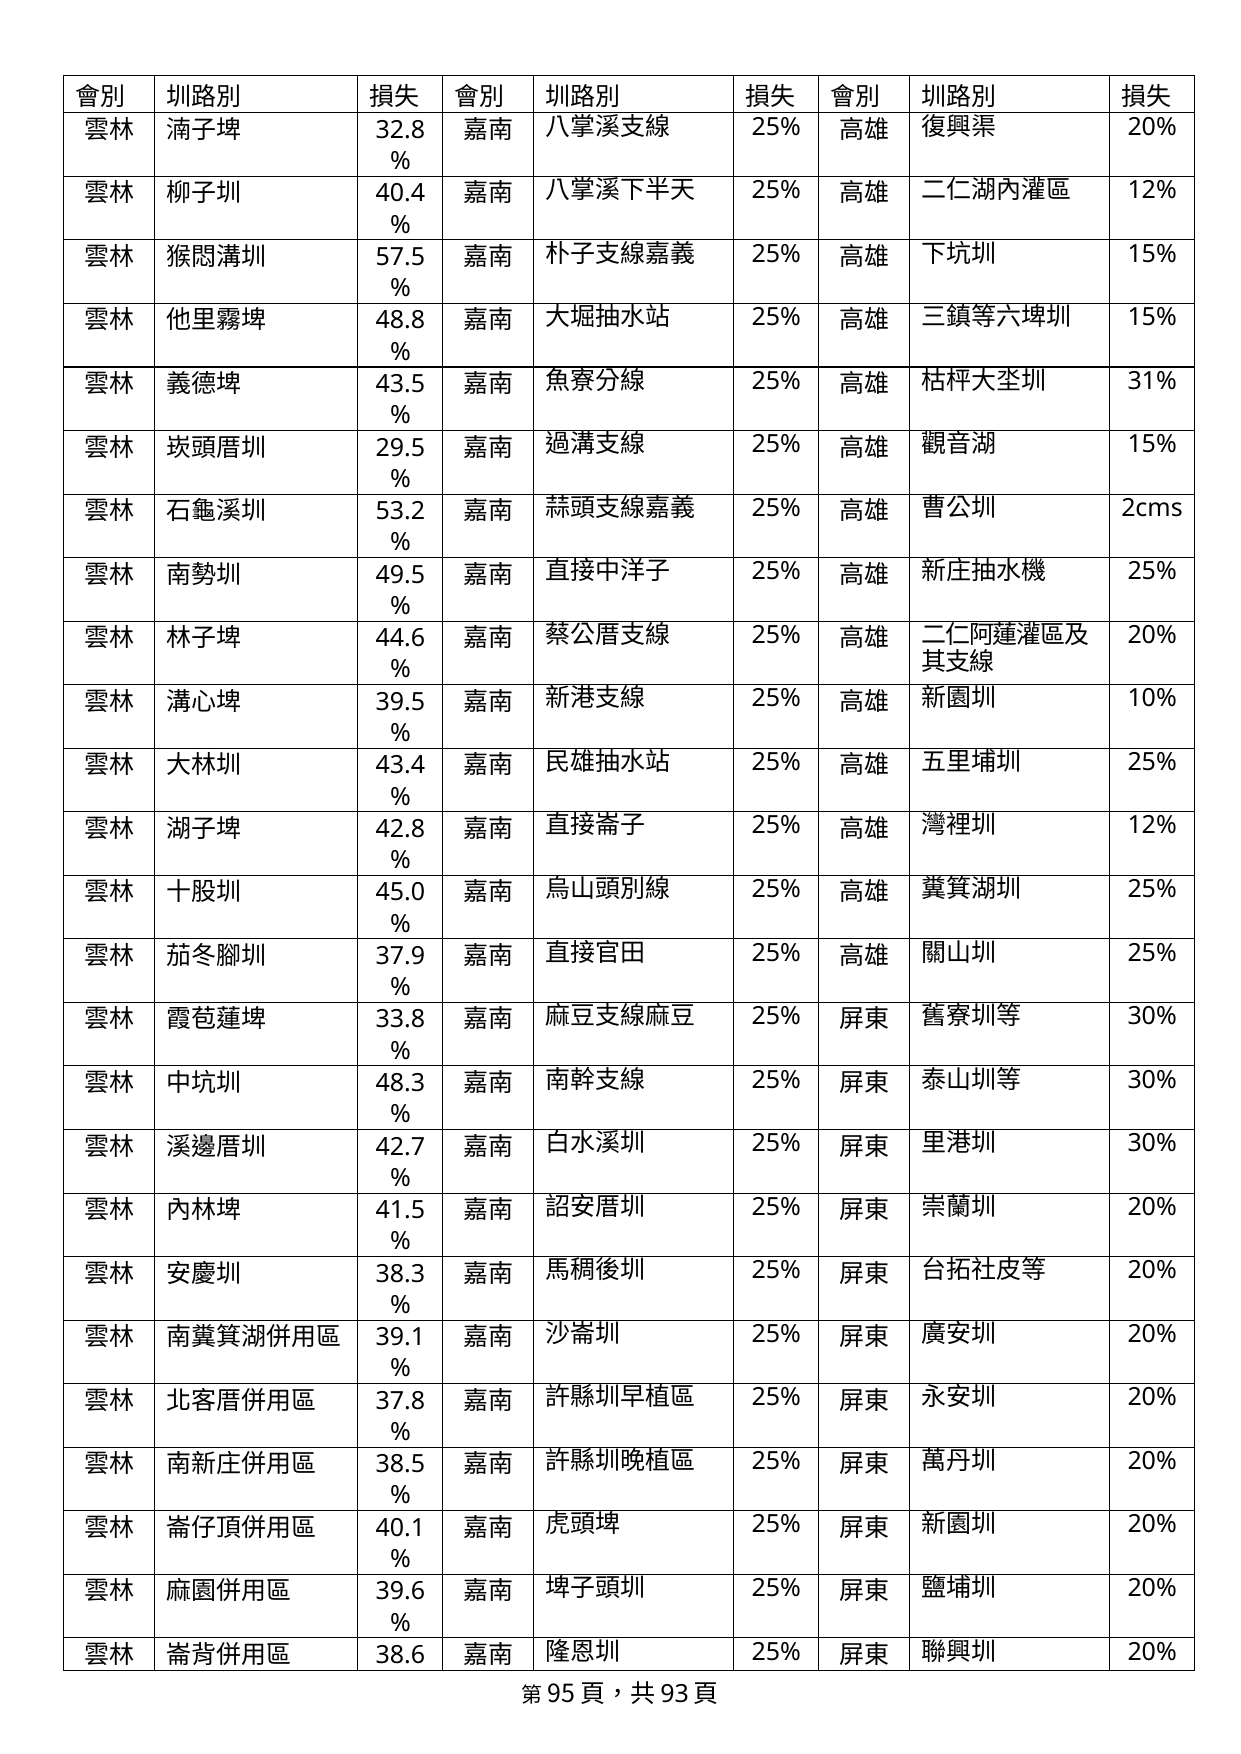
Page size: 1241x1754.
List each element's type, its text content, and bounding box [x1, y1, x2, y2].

table_cell 埤子頭圳 [534, 1575, 733, 1637]
table_cell 25% [1110, 749, 1194, 811]
table_header 會別 [819, 76, 909, 112]
table_cell 53.2% [358, 495, 442, 557]
table_cell 48.3% [358, 1066, 442, 1129]
table_cell 37.8% [358, 1384, 442, 1447]
table_cell 嘉南 [443, 749, 533, 811]
table_cell 蒜頭支線嘉義 [534, 495, 733, 557]
table_cell 25% [734, 1066, 818, 1129]
table_cell 25% [734, 1575, 818, 1637]
table_cell 屏東 [819, 1448, 909, 1510]
table_cell 雲林 [64, 1066, 154, 1129]
table_cell 25% [1110, 939, 1194, 1002]
table_cell 萬丹圳 [910, 1448, 1109, 1510]
table_cell 雲林 [64, 1194, 154, 1256]
table_cell 20% [1110, 1321, 1194, 1383]
table_cell 嘉南 [443, 240, 533, 303]
table_cell 嘉南 [443, 876, 533, 938]
table_cell 高雄 [819, 495, 909, 557]
table_cell 嘉南 [443, 812, 533, 875]
table_cell 嘉南 [443, 558, 533, 621]
table_cell 高雄 [819, 876, 909, 938]
table_cell 嘉南 [443, 1321, 533, 1383]
table_cell 嘉南 [443, 1384, 533, 1447]
table_cell 38.5% [358, 1448, 442, 1510]
table_cell 嘉南 [443, 939, 533, 1002]
table_cell 45.0% [358, 876, 442, 938]
table_cell 25% [734, 876, 818, 938]
table_cell 雲林 [64, 1638, 154, 1669]
table_cell 糞箕湖圳 [910, 876, 1109, 938]
table_cell 25% [734, 1257, 818, 1319]
table_cell 新園圳 [910, 1511, 1109, 1574]
table_cell 雲林 [64, 939, 154, 1002]
table_cell 內林埤 [155, 1194, 357, 1256]
table_cell 12% [1110, 812, 1194, 875]
table_cell 43.5% [358, 368, 442, 430]
table_cell 台拓社皮等 [910, 1257, 1109, 1319]
table_cell 高雄 [819, 431, 909, 493]
table_cell 38.3% [358, 1257, 442, 1319]
table_cell 南糞箕湖併用區 [155, 1321, 357, 1383]
table_cell 嘉南 [443, 495, 533, 557]
table_cell 高雄 [819, 113, 909, 176]
table_cell 虎頭埤 [534, 1511, 733, 1574]
table_cell 他里霧埤 [155, 304, 357, 366]
table_cell 嘉南 [443, 431, 533, 493]
table_cell 沙崙圳 [534, 1321, 733, 1383]
table_cell 39.1% [358, 1321, 442, 1383]
table_cell 雲林 [64, 1448, 154, 1510]
table_cell 霞苞蓮埤 [155, 1003, 357, 1065]
table_cell 25% [734, 368, 818, 430]
table_cell 觀音湖 [910, 431, 1109, 493]
table_cell 湖子埤 [155, 812, 357, 875]
table_cell 曹公圳 [910, 495, 1109, 557]
table_cell 石龜溪圳 [155, 495, 357, 557]
table_cell 雲林 [64, 749, 154, 811]
table_cell 25% [734, 749, 818, 811]
table_cell 南勢圳 [155, 558, 357, 621]
table_cell 南新庄併用區 [155, 1448, 357, 1510]
table_cell 溝心埤 [155, 685, 357, 748]
table_cell 嘉南 [443, 1575, 533, 1637]
table_header 圳路別 [910, 76, 1109, 112]
table_cell 雲林 [64, 685, 154, 748]
table_cell 三鎮等六埤圳 [910, 304, 1109, 366]
table_cell 新園圳 [910, 685, 1109, 748]
table_cell 33.8% [358, 1003, 442, 1065]
table_cell 12% [1110, 177, 1194, 239]
table_cell 高雄 [819, 177, 909, 239]
table_cell 25% [734, 812, 818, 875]
table_cell 25% [734, 304, 818, 366]
table_header 損失 [1110, 76, 1194, 112]
table_header 會別 [64, 76, 154, 112]
table_cell 31% [1110, 368, 1194, 430]
table_cell 2cms [1110, 495, 1194, 557]
table_cell 聯興圳 [910, 1638, 1109, 1669]
table_cell 泰山圳等 [910, 1066, 1109, 1129]
table_cell 猴悶溝圳 [155, 240, 357, 303]
table_cell 嘉南 [443, 1638, 533, 1669]
table_cell 北客厝併用區 [155, 1384, 357, 1447]
table_cell 雲林 [64, 1130, 154, 1192]
table_cell 44.6% [358, 622, 442, 684]
table_cell 雲林 [64, 1575, 154, 1637]
table_cell 民雄抽水站 [534, 749, 733, 811]
table_cell 20% [1110, 1448, 1194, 1510]
table_cell 許縣圳晚植區 [534, 1448, 733, 1510]
table_cell 新庄抽水機 [910, 558, 1109, 621]
table_cell 15% [1110, 304, 1194, 366]
table_cell 43.4% [358, 749, 442, 811]
table_cell 高雄 [819, 939, 909, 1002]
table_cell 新港支線 [534, 685, 733, 748]
table_cell 20% [1110, 1384, 1194, 1447]
table_cell 關山圳 [910, 939, 1109, 1002]
table_cell 25% [734, 1448, 818, 1510]
table_cell 25% [734, 1321, 818, 1383]
table_cell 雲林 [64, 1003, 154, 1065]
table_cell 二仁阿蓮灌區及其支線 [910, 622, 1109, 684]
table_cell 五里埔圳 [910, 749, 1109, 811]
table_cell 直接中洋子 [534, 558, 733, 621]
table_cell 雲林 [64, 622, 154, 684]
table_cell 20% [1110, 1575, 1194, 1637]
table_cell 許縣圳早植區 [534, 1384, 733, 1447]
table_cell 安慶圳 [155, 1257, 357, 1319]
table_header 會別 [443, 76, 533, 112]
table_cell 枯枰大坔圳 [910, 368, 1109, 430]
table_cell 雲林 [64, 812, 154, 875]
table_cell 烏山頭別線 [534, 876, 733, 938]
table_cell 蔡公厝支線 [534, 622, 733, 684]
table_cell 屏東 [819, 1511, 909, 1574]
table_cell 30% [1110, 1003, 1194, 1065]
table_cell 20% [1110, 113, 1194, 176]
table_cell 屏東 [819, 1130, 909, 1192]
table_cell 高雄 [819, 368, 909, 430]
table_cell 詔安厝圳 [534, 1194, 733, 1256]
table_cell 下坑圳 [910, 240, 1109, 303]
table_cell 38.6 [358, 1638, 442, 1669]
table_cell 魚寮分線 [534, 368, 733, 430]
table_cell 嘉南 [443, 1130, 533, 1192]
table_cell 屏東 [819, 1194, 909, 1256]
table_cell 40.4% [358, 177, 442, 239]
table_cell 雲林 [64, 368, 154, 430]
table_cell 25% [734, 685, 818, 748]
table_cell 10% [1110, 685, 1194, 748]
table_cell 崇蘭圳 [910, 1194, 1109, 1256]
table_cell 大林圳 [155, 749, 357, 811]
table_cell 高雄 [819, 685, 909, 748]
table_cell 南幹支線 [534, 1066, 733, 1129]
table_cell 20% [1110, 1638, 1194, 1669]
table_cell 25% [734, 177, 818, 239]
table_cell 嘉南 [443, 1003, 533, 1065]
table_cell 高雄 [819, 812, 909, 875]
table_cell 雲林 [64, 1257, 154, 1319]
table_cell 25% [734, 1638, 818, 1669]
table_cell 25% [1110, 558, 1194, 621]
table_cell 高雄 [819, 304, 909, 366]
table_cell 40.1% [358, 1511, 442, 1574]
table_cell 大堀抽水站 [534, 304, 733, 366]
table_cell 30% [1110, 1130, 1194, 1192]
table_cell 湳子埤 [155, 113, 357, 176]
table_cell 雲林 [64, 876, 154, 938]
table_cell 溪邊厝圳 [155, 1130, 357, 1192]
table_cell 崁頭厝圳 [155, 431, 357, 493]
table_cell 十股圳 [155, 876, 357, 938]
table_cell 20% [1110, 1194, 1194, 1256]
table_cell 嘉南 [443, 1066, 533, 1129]
table_cell 嘉南 [443, 368, 533, 430]
table_cell 林子埤 [155, 622, 357, 684]
table_cell 高雄 [819, 558, 909, 621]
table_cell 20% [1110, 1511, 1194, 1574]
table_cell 42.8% [358, 812, 442, 875]
table_cell 馬稠後圳 [534, 1257, 733, 1319]
table_cell 屏東 [819, 1384, 909, 1447]
table_cell 永安圳 [910, 1384, 1109, 1447]
table_cell 25% [734, 939, 818, 1002]
table_cell 雲林 [64, 1511, 154, 1574]
table_cell 25% [734, 558, 818, 621]
table_cell 過溝支線 [534, 431, 733, 493]
table_cell 崙仔頂併用區 [155, 1511, 357, 1574]
table_cell 里港圳 [910, 1130, 1109, 1192]
table_cell 柳子圳 [155, 177, 357, 239]
table_cell 茄冬腳圳 [155, 939, 357, 1002]
table_cell 屏東 [819, 1066, 909, 1129]
table_cell 雲林 [64, 431, 154, 493]
table_cell 48.8% [358, 304, 442, 366]
table_cell 嘉南 [443, 685, 533, 748]
table_cell 二仁湖內灌區 [910, 177, 1109, 239]
table_cell 25% [734, 240, 818, 303]
table_cell 25% [734, 431, 818, 493]
table_cell 麻園併用區 [155, 1575, 357, 1637]
table_cell 嘉南 [443, 1448, 533, 1510]
table_cell 30% [1110, 1066, 1194, 1129]
table_cell 雲林 [64, 240, 154, 303]
table_cell 屏東 [819, 1575, 909, 1637]
table_cell 25% [734, 1384, 818, 1447]
table_cell 直接崙子 [534, 812, 733, 875]
table_cell 舊寮圳等 [910, 1003, 1109, 1065]
table_cell 25% [734, 495, 818, 557]
table_cell 嘉南 [443, 177, 533, 239]
table_cell 嘉南 [443, 1257, 533, 1319]
table_cell 20% [1110, 622, 1194, 684]
table_cell 15% [1110, 431, 1194, 493]
table_cell 嘉南 [443, 304, 533, 366]
table_cell 雲林 [64, 1384, 154, 1447]
table_cell 雲林 [64, 113, 154, 176]
table_cell 屏東 [819, 1257, 909, 1319]
table_cell 嘉南 [443, 113, 533, 176]
table_cell 義德埤 [155, 368, 357, 430]
table_cell 隆恩圳 [534, 1638, 733, 1669]
table_cell 屏東 [819, 1638, 909, 1669]
table_cell 15% [1110, 240, 1194, 303]
table_cell 廣安圳 [910, 1321, 1109, 1383]
table_cell 高雄 [819, 240, 909, 303]
table_cell 高雄 [819, 749, 909, 811]
table_cell 直接官田 [534, 939, 733, 1002]
table_cell 崙背併用區 [155, 1638, 357, 1669]
table_cell 29.5% [358, 431, 442, 493]
table_cell 鹽埔圳 [910, 1575, 1109, 1637]
table_cell 麻豆支線麻豆 [534, 1003, 733, 1065]
table_cell 25% [734, 622, 818, 684]
table_cell 25% [734, 113, 818, 176]
table_cell 57.5% [358, 240, 442, 303]
table_cell 八掌溪下半天 [534, 177, 733, 239]
table_cell 41.5% [358, 1194, 442, 1256]
table_cell 朴子支線嘉義 [534, 240, 733, 303]
table_header 損失 [358, 76, 442, 112]
table_cell 雲林 [64, 495, 154, 557]
table_cell 25% [734, 1003, 818, 1065]
table_cell 復興渠 [910, 113, 1109, 176]
table_cell 25% [734, 1511, 818, 1574]
table_cell 白水溪圳 [534, 1130, 733, 1192]
table_cell 20% [1110, 1257, 1194, 1319]
table_cell 32.8% [358, 113, 442, 176]
table_cell 灣裡圳 [910, 812, 1109, 875]
table_cell 37.9% [358, 939, 442, 1002]
table_header 損失 [734, 76, 818, 112]
table_cell 嘉南 [443, 1194, 533, 1256]
table_cell 雲林 [64, 1321, 154, 1383]
table_cell 嘉南 [443, 622, 533, 684]
table_cell 嘉南 [443, 1511, 533, 1574]
table_cell 雲林 [64, 177, 154, 239]
table_cell 39.5% [358, 685, 442, 748]
table_cell 25% [734, 1130, 818, 1192]
table_header 圳路別 [155, 76, 357, 112]
table_header 圳路別 [534, 76, 733, 112]
table_cell 屏東 [819, 1003, 909, 1065]
table_cell 屏東 [819, 1321, 909, 1383]
table_cell 雲林 [64, 304, 154, 366]
table_cell 雲林 [64, 558, 154, 621]
table_cell 25% [734, 1194, 818, 1256]
table_cell 中坑圳 [155, 1066, 357, 1129]
table_cell 42.7% [358, 1130, 442, 1192]
table_cell 39.6% [358, 1575, 442, 1637]
table_cell 49.5% [358, 558, 442, 621]
table_cell 八掌溪支線 [534, 113, 733, 176]
table_cell 高雄 [819, 622, 909, 684]
table_cell 25% [1110, 876, 1194, 938]
